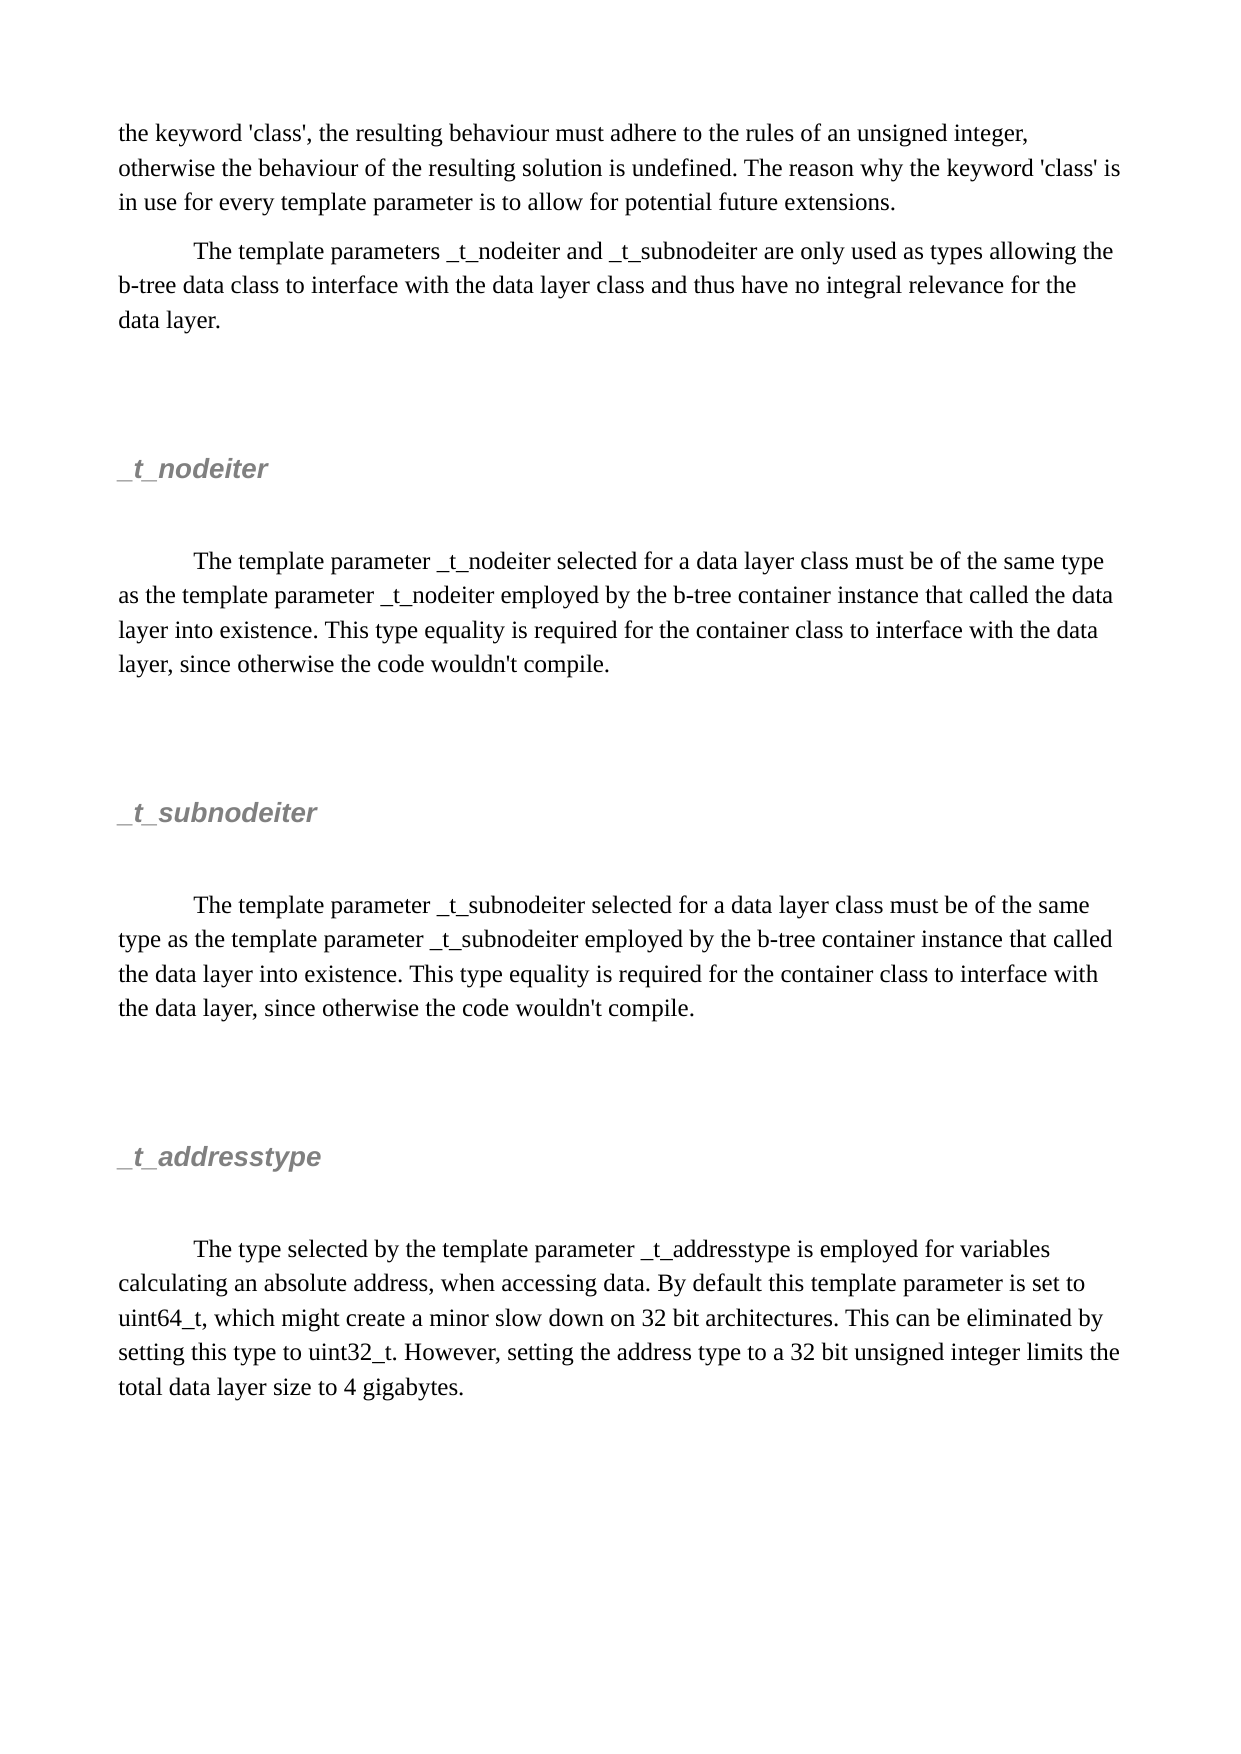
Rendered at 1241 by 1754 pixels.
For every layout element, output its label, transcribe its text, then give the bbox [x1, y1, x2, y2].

subtitle _t_nodeiter [118, 452, 1122, 484]
text The template parameters _t_nodeiter and _t_subnodeiter are only used as types allowing the b-tree data class to interface with the data layer class and thus have no integral relevance for the data layer. [118, 236, 1122, 334]
text The template parameter _t_subnodeiter selected for a data layer class must be of the same type as the template parameter _t_subnodeiter employed by the b-tree container instance that called the data layer into existence. This type equality is required for the container class to interface with the data layer, since otherwise the code wouldn't compile. [118, 890, 1122, 1022]
text the keyword 'class', the resulting behaviour must adhere to the rules of an unsigned integer, otherwise the behaviour of the resulting solution is undefined. The reason why the keyword 'class' is in use for every template parameter is to allow for potential future extensions. [118, 118, 1122, 216]
subtitle _t_addresstype [118, 1140, 1122, 1172]
subtitle _t_subnodeiter [118, 796, 1122, 828]
text The template parameter _t_nodeiter selected for a data layer class must be of the same type as the template parameter _t_nodeiter employed by the b-tree container instance that called the data layer into existence. This type equality is required for the container class to interface with the data layer, since otherwise the code wouldn't compile. [118, 546, 1122, 678]
text The type selected by the template parameter _t_addresstype is employed for variables calculating an absolute address, when accessing data. By default this template parameter is set to uint64_t, which might create a minor slow down on 32 bit architectures. This can be eliminated by setting this type to uint32_t. However, setting the address type to a 32 bit unsigned integer limits the total data layer size to 4 gigabytes. [118, 1234, 1122, 1401]
